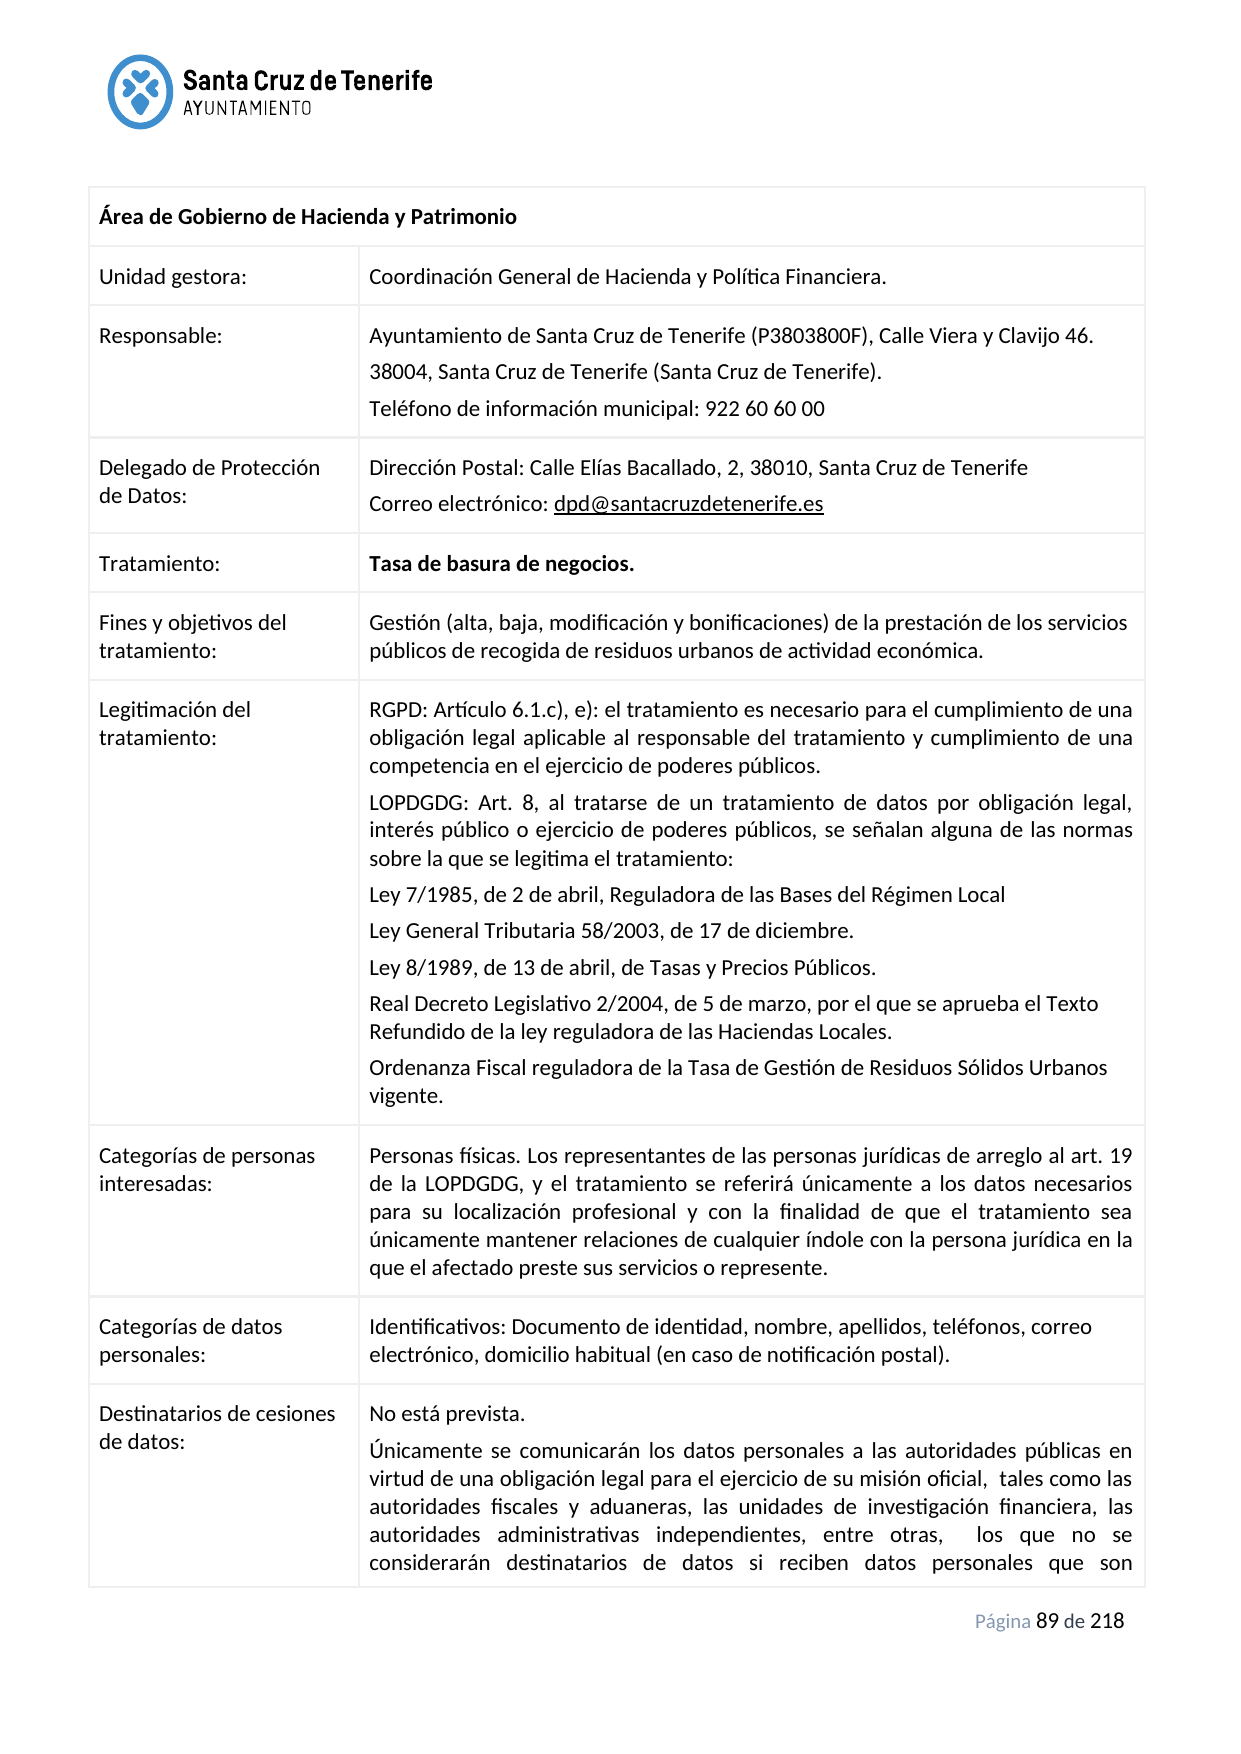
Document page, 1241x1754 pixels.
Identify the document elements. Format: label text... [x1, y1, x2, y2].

table_cell Tratamiento: [90, 534, 358, 591]
table_cell Tasa de basura de negocios. [360, 534, 1144, 591]
table_cell Destinatarios de cesiones de datos: [90, 1385, 358, 1586]
table_cell Unidad gestora: [90, 247, 358, 304]
table_cell Categorías de datos personales: [90, 1298, 358, 1383]
table_cell Delegado de Protección de Datos: [90, 439, 358, 532]
table_cell Ayuntamiento de Santa Cruz de Tenerife (P3803800F), Calle Viera y Clavijo 46. 38004, Santa Cruz de Tenerife (Santa Cruz de Tenerife). Teléfono de información municipal: 922 60 60 00 [360, 306, 1144, 436]
table_cell Personas físicas. Los representantes de las personas jurídicas de arreglo al art. 19 de la LOPDGDG, y el tratamiento se referirá únicamente a los datos necesarios para su localización profesional y con la finalidad de que el tratamiento sea únicamente mantener relaciones de cualquier índole con la persona jurídica en la que el afectado preste sus servicios o represente. [360, 1126, 1144, 1295]
table_cell Legitimación del tratamiento: [90, 681, 358, 1124]
table_cell Fines y objetivos del tratamiento: [90, 593, 358, 678]
table_cell Gestión (alta, baja, modificación y bonificaciones) de la prestación de los servicios públicos de recogida de residuos urbanos de actividad económica. [360, 593, 1144, 678]
table_cell Identificativos: Documento de identidad, nombre, apellidos, teléfonos, correo electrónico, domicilio habitual (en caso de notificación postal). [360, 1298, 1144, 1383]
table_header Área de Gobierno de Hacienda y Patrimonio [90, 188, 1144, 245]
table_cell Responsable: [90, 306, 358, 436]
table_cell Categorías de personas interesadas: [90, 1126, 358, 1295]
table_cell RGPD: Artículo 6.1.c), e): el tratamiento es necesario para el cumplimiento de una obligación legal aplicable al responsable del tratamiento y cumplimiento de una competencia en el ejercicio de poderes públicos. LOPDGDG: Art. 8, al tratarse de un tratamiento de datos por obligación legal, interés público o ejercicio de poderes públicos, se señalan alguna de las normas sobre la que se legitima el tratamiento: Ley 7/1985, de 2 de abril, Reguladora de las Bases del Régimen Local Ley General Tributaria 58/2003, de 17 de diciembre. Ley 8/1989, de 13 de abril, de Tasas y Precios Públicos. Real Decreto Legislativo 2/2004, de 5 de marzo, por el que se aprueba el Texto Refundido de la ley reguladora de las Haciendas Locales. Ordenanza Fiscal reguladora de la Tasa de Gestión de Residuos Sólidos Urbanos vigente. [360, 681, 1144, 1124]
table_cell No está prevista. Únicamente se comunicarán los datos personales a las autoridades públicas en virtud de una obligación legal para el ejercicio de su misión oficial, tales como las autoridades fiscales y aduaneras, las unidades de investigación financiera, las autoridades administrativas independientes, entre otras, los que no se considerarán destinatarios de datos si reciben datos personales que son [360, 1385, 1144, 1586]
table_cell Coordinación General de Hacienda y Política Financiera. [360, 247, 1144, 304]
table_cell Dirección Postal: Calle Elías Bacallado, 2, 38010, Santa Cruz de Tenerife Correo electrónico: dpd@santacruzdetenerife.es [360, 439, 1144, 532]
